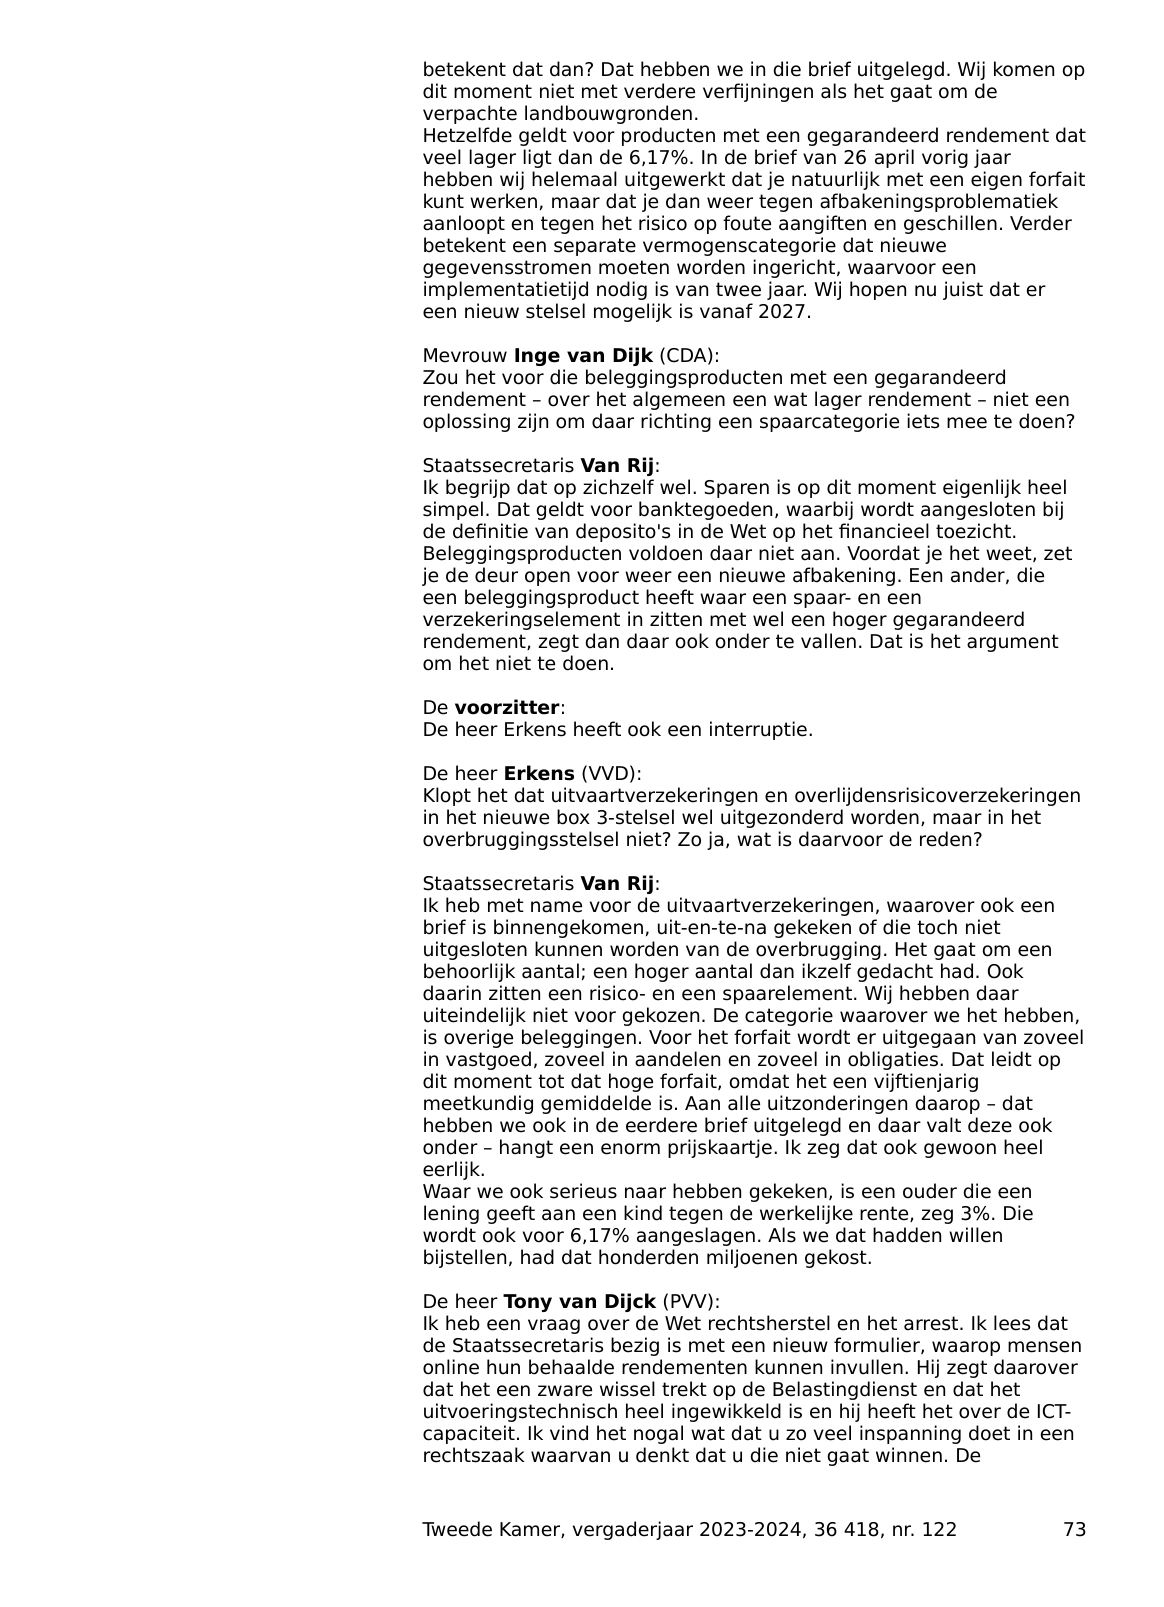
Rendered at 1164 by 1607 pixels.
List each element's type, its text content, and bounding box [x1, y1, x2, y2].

text Ik begrijp dat op zichzelf wel. Sparen is op dit moment eigenlijk heel simpel. Dat geldt voor banktegoeden, waarbij wordt aangesloten bij de definitie van deposito's in de Wet op het financieel toezicht. Beleggingsproducten voldoen daar niet aan. Voordat je het weet, zet je de deur open voor weer een nieuwe afbakening. Een ander, die een beleggingsproduct heeft waar een spaar- en een verzekeringselement in zitten met wel een hoger gegarandeerd rendement, zegt dan daar ook onder te vallen. Dat is het argument om het niet te doen. [422, 477, 1087, 675]
text Zou het voor die beleggingsproducten met een gegarandeerd rendement – over het algemeen een wat lager rendement – niet een oplossing zijn om daar richting een spaarcategorie iets mee te doen? [422, 367, 1087, 433]
text Ik heb met name voor de uitvaartverzekeringen, waarover ook een brief is binnengekomen, uit-en-te-na gekeken of die toch niet uitgesloten kunnen worden van de overbrugging. Het gaat om een behoorlijk aantal; een hoger aantal dan ikzelf gedacht had. Ook daarin zitten een risico- en een spaarelement. Wij hebben daar uiteindelijk niet voor gekozen. De categorie waarover we het hebben, is overige beleggingen. Voor het forfait wordt er uitgegaan van zoveel in vastgoed, zoveel in aandelen en zoveel in obligaties. Dat leidt op dit moment tot dat hoge forfait, omdat het een vijftienjarig meetkundig gemiddelde is. Aan alle uitzonderingen daarop – dat hebben we ook in de eerdere brief uitgelegd en daar valt deze ook onder – hangt een enorm prijskaartje. Ik zeg dat ook gewoon heel eerlijk. [422, 895, 1087, 1181]
text De heer Erkens heeft ook een interruptie. [422, 719, 1087, 741]
text Waar we ook serieus naar hebben gekeken, is een ouder die een lening geeft aan een kind tegen de werkelijke rente, zeg 3%. Die wordt ook voor 6,17% aangeslagen. Als we dat hadden willen bijstellen, had dat honderden miljoenen gekost. [422, 1181, 1087, 1269]
text Ik heb een vraag over de Wet rechtsherstel en het arrest. Ik lees dat de Staatssecretaris bezig is met een nieuw formulier, waarop mensen online hun behaalde rendementen kunnen invullen. Hij zegt daarover dat het een zware wissel trekt op de Belastingdienst en dat het uitvoeringstechnisch heel ingewikkeld is en hij heeft het over de ICT-capaciteit. Ik vind het nogal wat dat u zo veel inspanning doet in een rechtszaak waarvan u denkt dat u die niet gaat winnen. De [422, 1313, 1087, 1467]
text Staatssecretaris Van Rij: [422, 455, 1087, 477]
text De voorzitter: [422, 697, 1087, 719]
text De heer Tony van Dijck (PVV): [422, 1291, 1087, 1313]
text Staatssecretaris Van Rij: [422, 873, 1087, 895]
text Mevrouw Inge van Dijk (CDA): [422, 345, 1087, 367]
text De heer Erkens (VVD): [422, 763, 1087, 785]
text betekent dat dan? Dat hebben we in die brief uitgelegd. Wij komen op dit moment niet met verdere verfijningen als het gaat om de verpachte landbouwgronden. [422, 59, 1087, 125]
text Hetzelfde geldt voor producten met een gegarandeerd rendement dat veel lager ligt dan de 6,17%. In de brief van 26 april vorig jaar hebben wij helemaal uitgewerkt dat je natuurlijk met een eigen forfait kunt werken, maar dat je dan weer tegen afbakeningsproblematiek aanloopt en tegen het risico op foute aangiften en geschillen. Verder betekent een separate vermogenscategorie dat nieuwe gegevensstromen moeten worden ingericht, waarvoor een implementatietijd nodig is van twee jaar. Wij hopen nu juist dat er een nieuw stelsel mogelijk is vanaf 2027. [422, 125, 1087, 323]
text Klopt het dat uitvaartverzekeringen en overlijdensrisicoverzekeringen in het nieuwe box 3-stelsel wel uitgezonderd worden, maar in het overbruggingsstelsel niet? Zo ja, wat is daarvoor de reden? [422, 785, 1087, 851]
